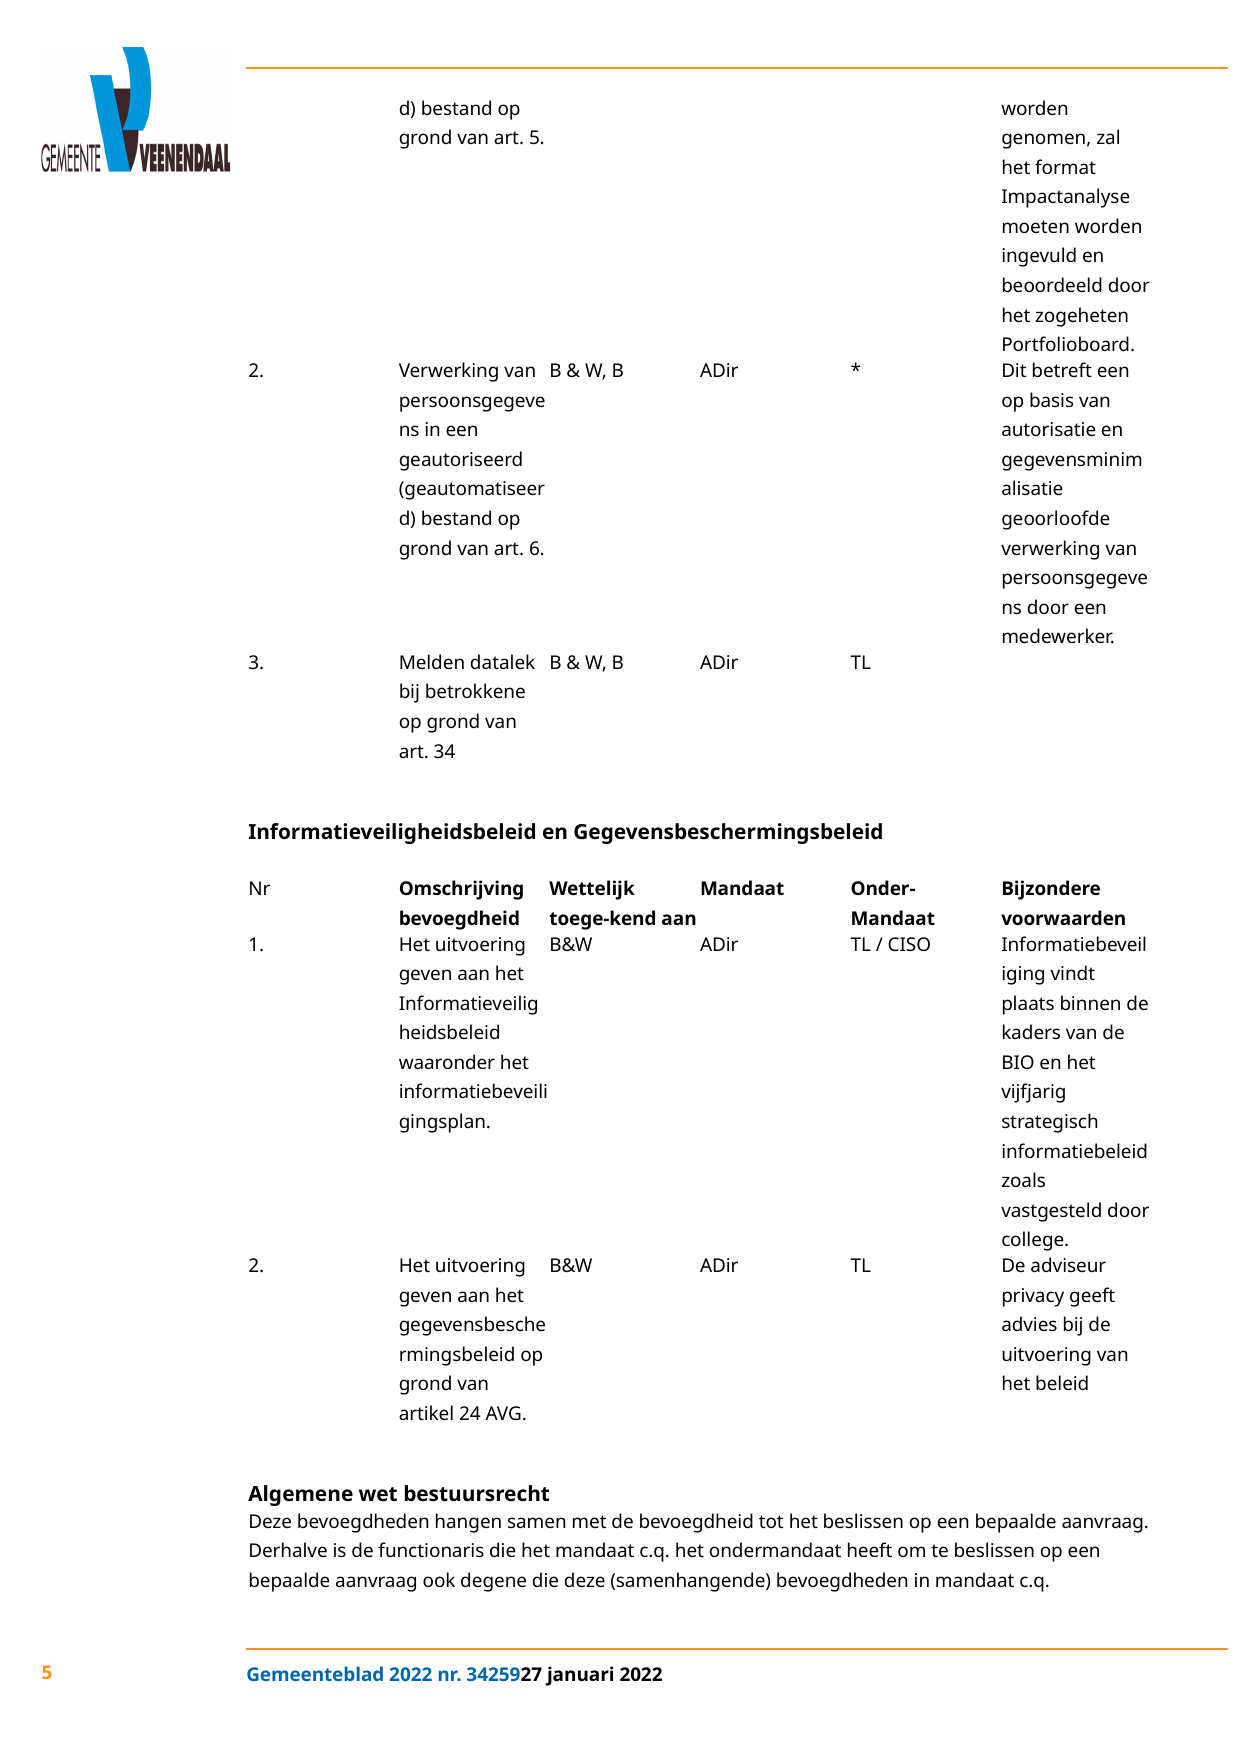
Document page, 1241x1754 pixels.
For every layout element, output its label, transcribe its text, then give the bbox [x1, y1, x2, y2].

table_cell Het uitvoering geven aan het Informatieveiligheidsbeleid waaronder het informatiebeveiligingsplan. [399, 931, 549, 1252]
table_cell [248, 95, 398, 357]
table_cell B & W, B [549, 357, 700, 649]
text Algemene wet bestuursrecht [248, 1479, 1152, 1508]
table_header Wettelijk toege-kend aan [549, 875, 700, 931]
text Informatieveiligheidsbeleid en Gegevensbeschermingsbeleid [248, 817, 1152, 846]
table_cell Melden datalek bij betrokkene op grond van art. 34 [399, 649, 549, 764]
table_cell TL [850, 649, 1001, 764]
table_header Nr [248, 875, 398, 931]
table_cell TL / CISO [850, 931, 1001, 1252]
table_cell [850, 95, 1001, 357]
table_cell TL [850, 1252, 1001, 1426]
table_cell B&W [549, 1252, 700, 1426]
table_cell ADir [700, 357, 850, 649]
table_header Bijzondere voorwaarden [1001, 875, 1152, 931]
table_cell [1001, 649, 1152, 764]
table_cell Informatiebeveiliging vindt plaats binnen de kaders van de BIO en het vijfjarig strategisch informatiebeleid zoals vastgesteld door college. [1001, 931, 1152, 1252]
table_cell [549, 95, 700, 357]
picture [123, 47, 231, 172]
table_cell Dit betreft een op basis van autorisatie en gegevensminimalisatie geoorloofde verwerking van persoonsgegevens door een medewerker. [1001, 357, 1152, 649]
text Deze bevoegdheden hangen samen met de bevoegdheid tot het beslissen op een bepaalde aanvraag. Derhalve is de functionaris die het mandaat c.q. het ondermandaat heeft om te beslissen op een bepaalde aanvraag ook degene die deze (samenhangende) bevoegdheden in mandaat c.q. [248, 1508, 1152, 1593]
table_cell 2. [248, 1252, 398, 1426]
table_cell ADir [700, 649, 850, 764]
table_cell De adviseur privacy geeft advies bij de uitvoering van het beleid [1001, 1252, 1152, 1426]
table_cell Het uitvoering geven aan het gegevensbeschermingsbeleid op grond van artikel 24 AVG. [399, 1252, 549, 1426]
table_cell ADir [700, 931, 850, 1252]
table_cell Verwerking van persoonsgegevens in een geautoriseerd (geautomatiseerd) bestand op grond van art. 6. [399, 357, 549, 649]
table_cell B&W [549, 931, 700, 1252]
table_cell d) bestand op grond van art. 5. [399, 95, 549, 357]
table_header Onder- Mandaat [850, 875, 1001, 931]
table_cell * [850, 357, 1001, 649]
table_header Omschrijving bevoegdheid [399, 875, 549, 931]
table_cell B & W, B [549, 649, 700, 764]
table_cell 2. [248, 357, 398, 649]
table_cell worden genomen, zal het format Impactanalyse moeten worden ingevuld en beoordeeld door het zogeheten Portfolioboard. [1001, 95, 1152, 357]
table_cell 1. [248, 931, 398, 1252]
table_cell [700, 95, 850, 357]
table_header Mandaat [700, 875, 850, 931]
table_cell ADir [700, 1252, 850, 1426]
table_cell 3. [248, 649, 398, 764]
picture [41, 47, 130, 172]
